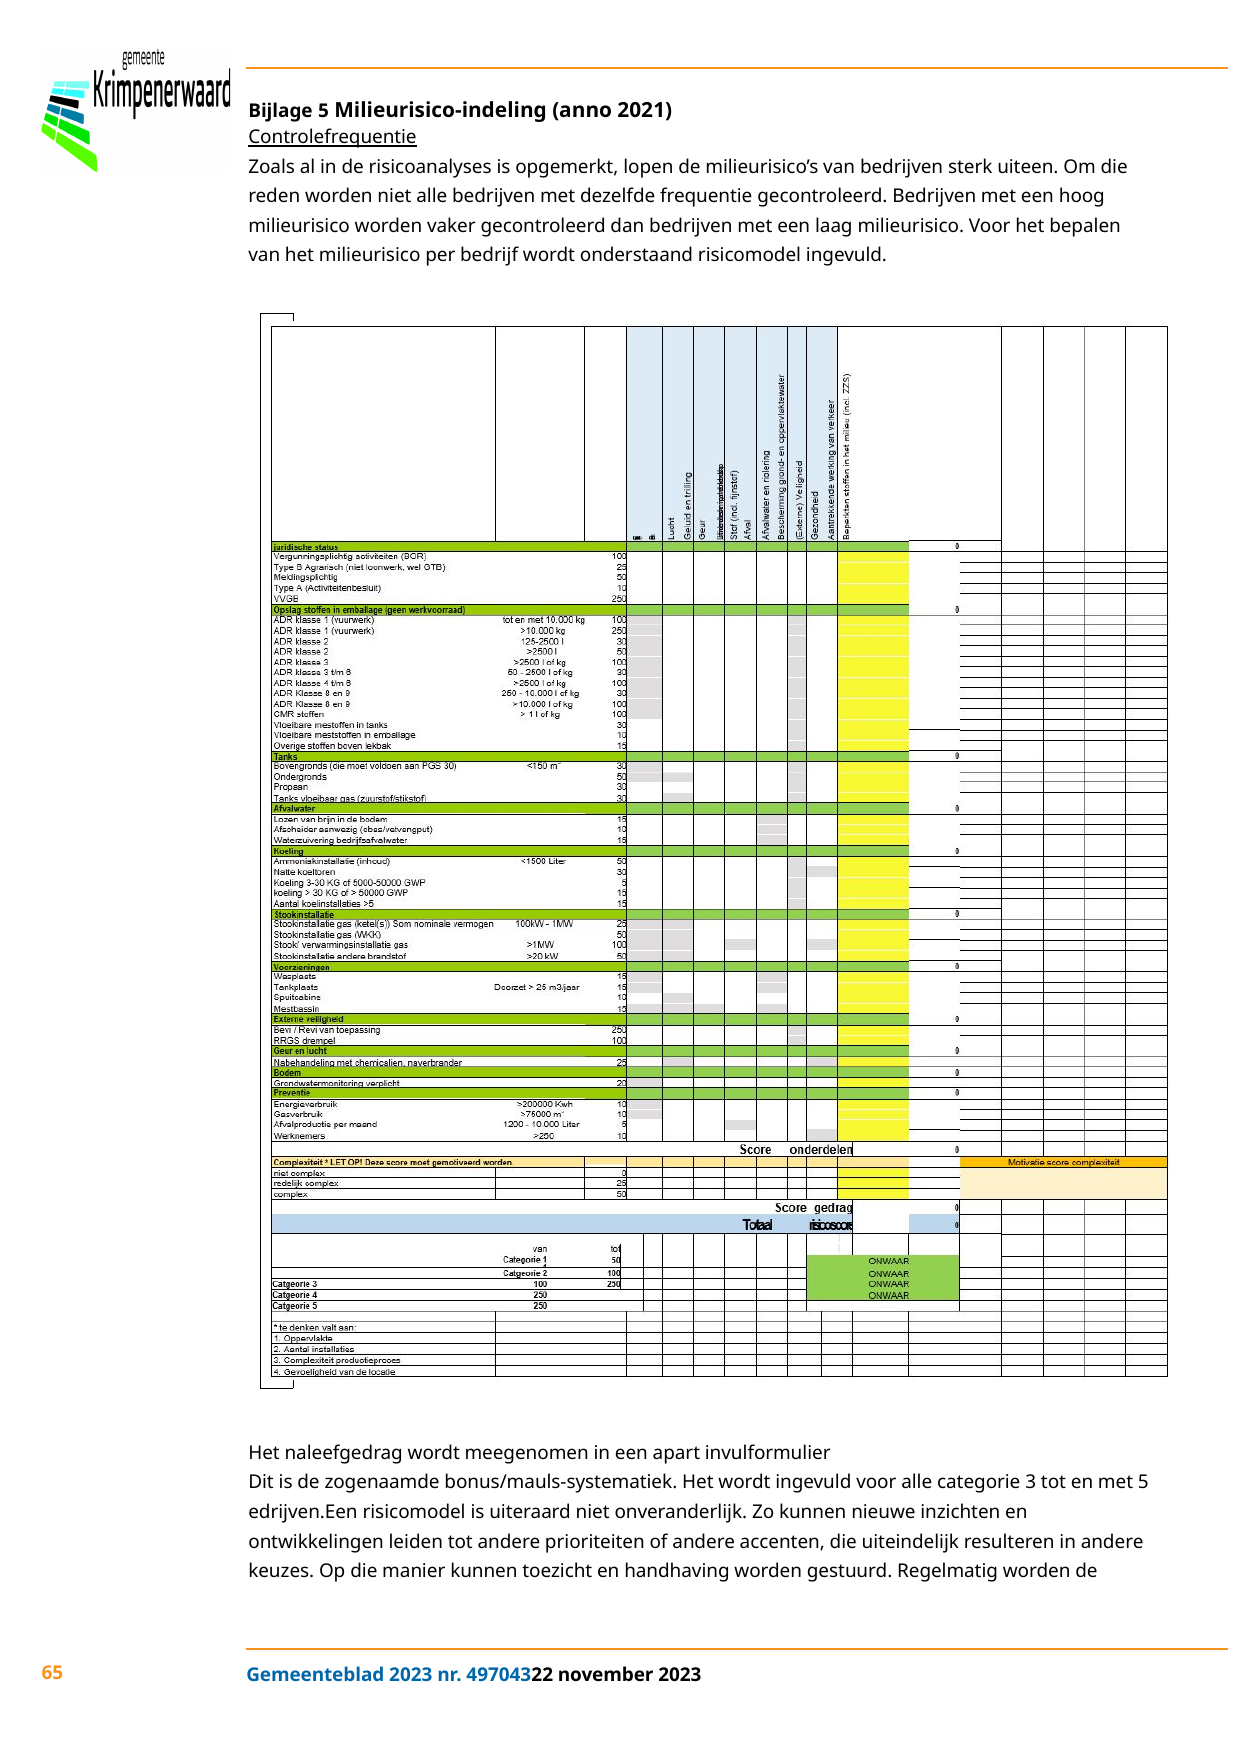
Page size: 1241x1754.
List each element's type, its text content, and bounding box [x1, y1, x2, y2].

picture [268, 321, 1173, 1380]
text Bijlage 5 Milieurisico-indeling (anno 2021) [248, 95, 1152, 123]
text Controlefrequentie [248, 123, 1152, 149]
text Het naleefgedrag wordt meegenomen in een apart invulformulier [248, 1439, 1152, 1465]
text Dit is de zogenaamde bonus/mauls-systematiek. Het wordt ingevuld voor alle categorie 3 tot en met 5 edrijven.Een risicomodel is uiteraard niet onveranderlijk. Zo kunnen nieuwe inzichten en ontwikkelingen leiden tot andere prioriteiten of andere accenten, die uiteindelijk resulteren in andere keuzes. Op die manier kunnen toezicht en handhaving worden gestuurd. Regelmatig worden de [248, 1469, 1152, 1583]
text Zoals al in de risicoanalyses is opgemerkt, lopen de milieurisico’s van bedrijven sterk uiteen. Om die reden worden niet alle bedrijven met dezelfde frequentie gecontroleerd. Bedrijven met een hoog milieurisico worden vaker gecontroleerd dan bedrijven met een laag milieurisico. Voor het bepalen van het milieurisico per bedrijf wordt onderstaand risicomodel ingevuld. [248, 153, 1152, 267]
picture [41, 47, 231, 172]
